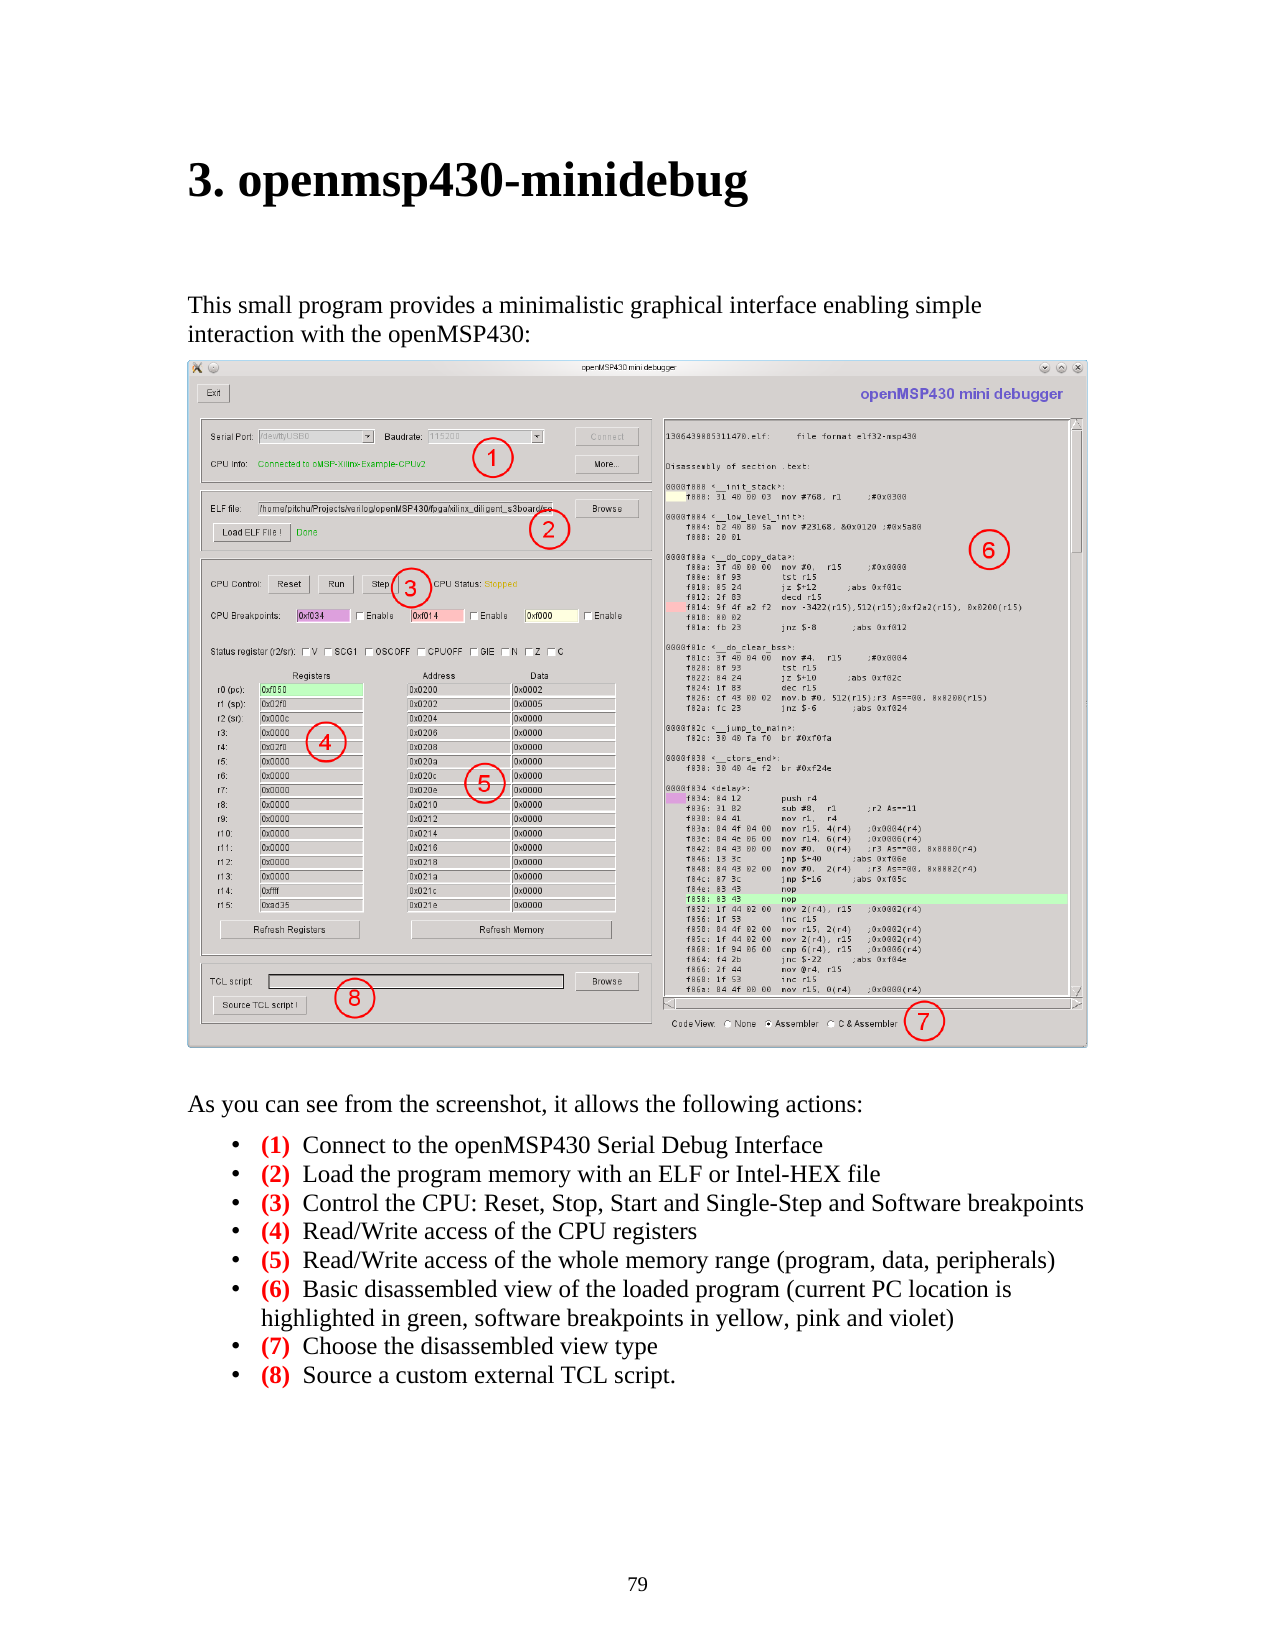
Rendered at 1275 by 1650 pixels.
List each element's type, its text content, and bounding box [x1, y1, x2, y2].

text 3. openmsp430-minidebug [187, 150, 1088, 207]
list (6) Basic disassembled view of the loaded program (current PC location is highlighted in green, software breakpoints in yellow, pink and violet) [231, 1274, 1088, 1331]
list (5) Read/Write access of the whole memory range (program, data, peripherals) [231, 1245, 1088, 1274]
text As you can see from the screenshot, it allows the following actions: [187, 1089, 1088, 1118]
picture [187, 360, 1088, 1048]
text This small program provides a minimalistic graphical interface enabling simple interaction with the openMSP430: [187, 290, 1088, 347]
list (8) Source a custom external TCL script. [231, 1360, 1088, 1389]
list (2) Load the program memory with an ELF or Intel-HEX file [231, 1159, 1088, 1188]
list (4) Read/Write access of the CPU registers [231, 1216, 1088, 1245]
list (3) Control the CPU: Reset, Stop, Start and Single-Step and Software breakpoints [231, 1188, 1088, 1216]
list (1) Connect to the openMSP430 Serial Debug Interface [231, 1130, 1088, 1159]
list (7) Choose the disassembled view type [231, 1331, 1088, 1360]
